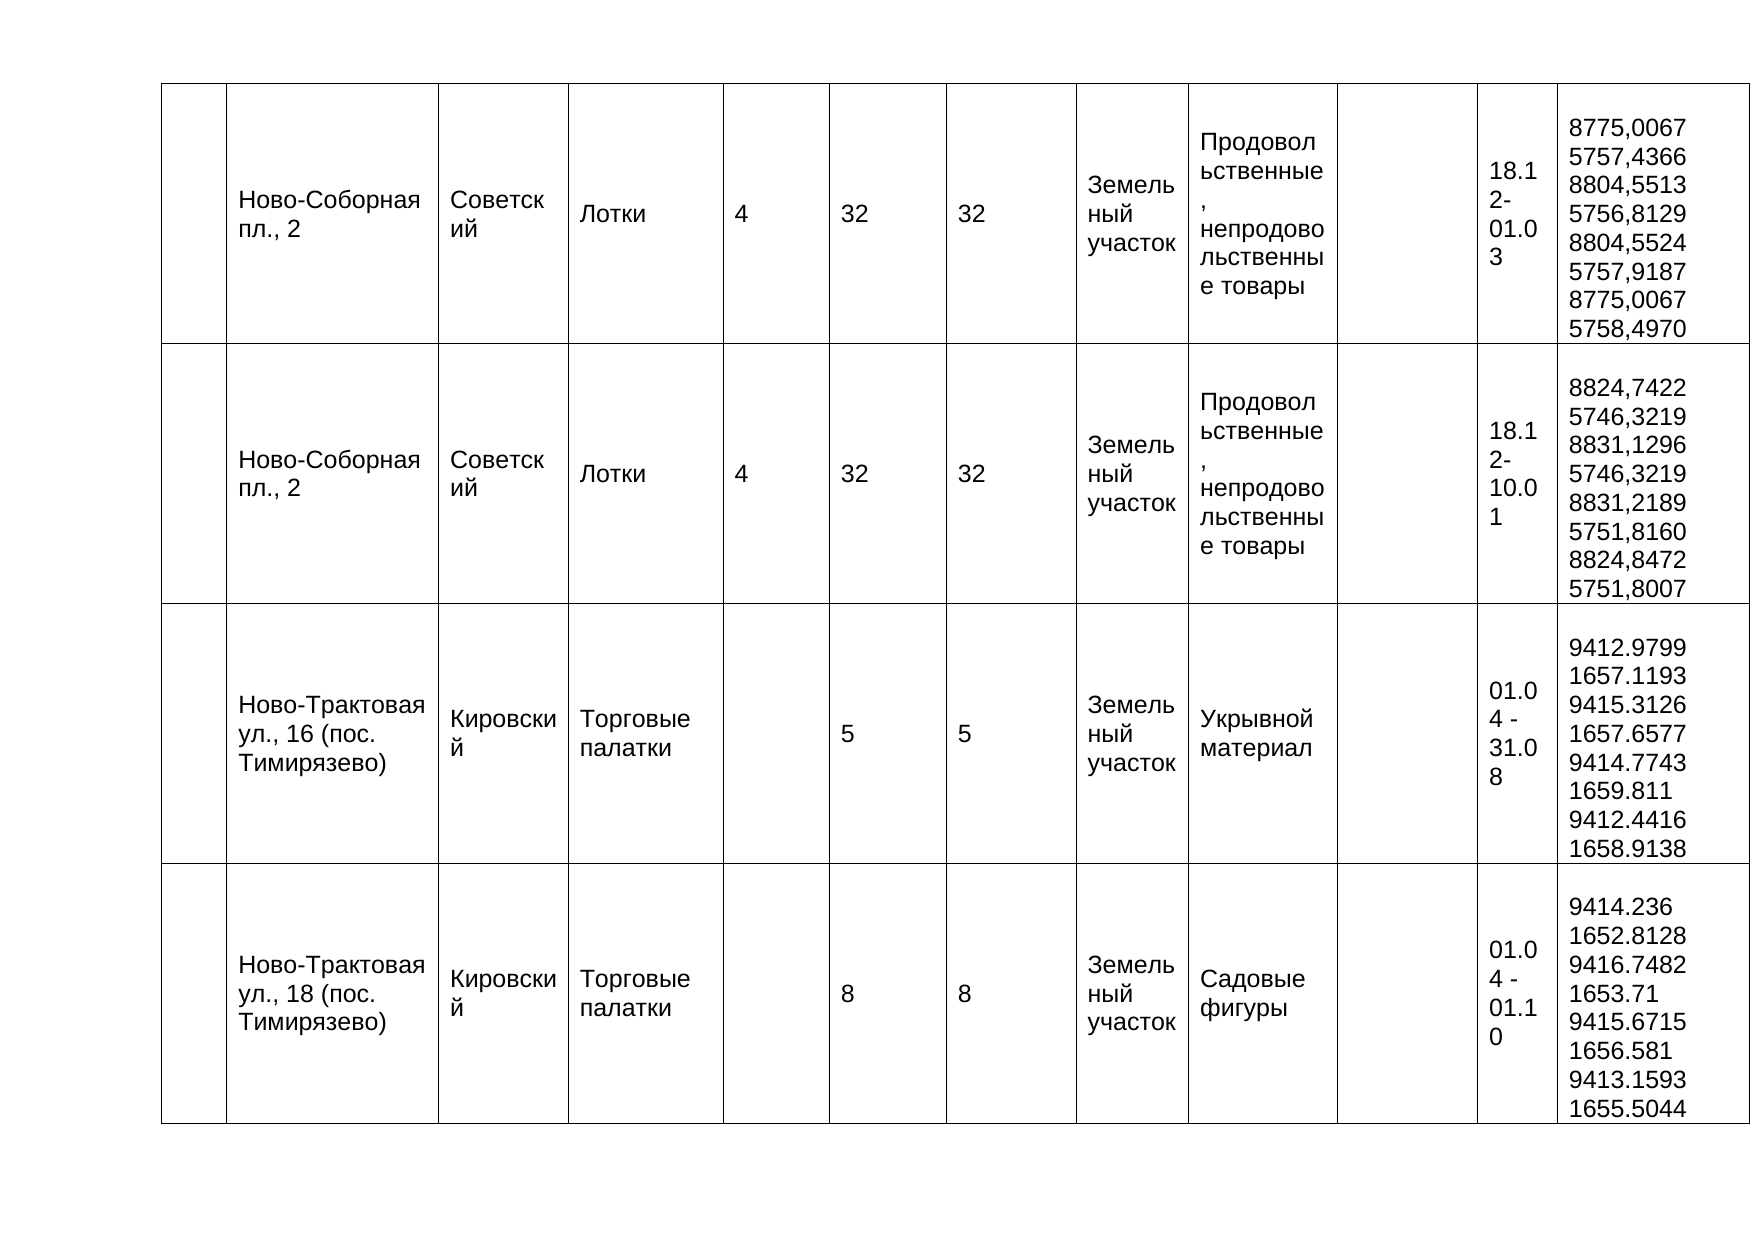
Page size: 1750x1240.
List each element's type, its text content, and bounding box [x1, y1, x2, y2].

table_cell [724, 864, 829, 1122]
table_cell 9412.9799 1657.1193 9415.3126 1657.6577 9414.7743 1659.811 9412.4416 1658.9138 [1558, 604, 1749, 863]
table_cell 01.04 - 01.10 [1478, 864, 1557, 1122]
table_cell [162, 84, 226, 343]
table_cell 01.04 - 31.08 [1478, 604, 1557, 863]
table_cell Садовые фигуры [1189, 864, 1337, 1122]
table_cell 4 [724, 84, 829, 343]
table_cell 9414.236 1652.8128 9416.7482 1653.71 9415.6715 1656.581 9413.1593 1655.5044 [1558, 864, 1749, 1122]
table_cell Земельный участок [1077, 604, 1188, 863]
table_cell [162, 604, 226, 863]
table_cell Ново-Трактовая ул., 16 (пос. Тимирязево) [227, 604, 438, 863]
table_cell Лотки [569, 84, 723, 343]
table_cell Земельный участок [1077, 84, 1188, 343]
table_cell [1338, 84, 1477, 343]
table_cell 8824,7422 5746,3219 8831,1296 5746,3219 8831,2189 5751,8160 8824,8472 5751,8007 [1558, 344, 1749, 603]
table_cell 18.12-10.01 [1478, 344, 1557, 603]
table_cell Продовольственные, непродовольственные товары [1189, 344, 1337, 603]
table_cell 8775,0067 5757,4366 8804,5513 5756,8129 8804,5524 5757,9187 8775,0067 5758,4970 [1558, 84, 1749, 343]
table_cell 8 [947, 864, 1076, 1122]
table_cell 32 [830, 344, 946, 603]
table_cell [1338, 604, 1477, 863]
table_cell [162, 864, 226, 1122]
table_cell Ново-Трактовая ул., 18 (пос. Тимирязево) [227, 864, 438, 1122]
table_cell Советский [439, 84, 568, 343]
table_cell Торговые палатки [569, 604, 723, 863]
table_cell [162, 344, 226, 603]
table_cell Земельный участок [1077, 864, 1188, 1122]
table_cell 4 [724, 344, 829, 603]
table_cell 5 [947, 604, 1076, 863]
table_cell Кировский [439, 604, 568, 863]
table_cell [1338, 864, 1477, 1122]
table_cell Ново-Соборная пл., 2 [227, 344, 438, 603]
table_cell 32 [830, 84, 946, 343]
table_cell [1338, 344, 1477, 603]
table_cell [724, 604, 829, 863]
table_cell Земельный участок [1077, 344, 1188, 603]
table_cell Торговые палатки [569, 864, 723, 1122]
table_cell Ново-Соборная пл., 2 [227, 84, 438, 343]
table_cell Укрывной материал [1189, 604, 1337, 863]
table_cell 18.12-01.03 [1478, 84, 1557, 343]
table_cell 32 [947, 344, 1076, 603]
table_cell 8 [830, 864, 946, 1122]
table_cell Продовольственные, непродовольственные товары [1189, 84, 1337, 343]
table_cell Кировский [439, 864, 568, 1122]
table_cell Лотки [569, 344, 723, 603]
table_cell 32 [947, 84, 1076, 343]
table_cell 5 [830, 604, 946, 863]
table_cell Советский [439, 344, 568, 603]
